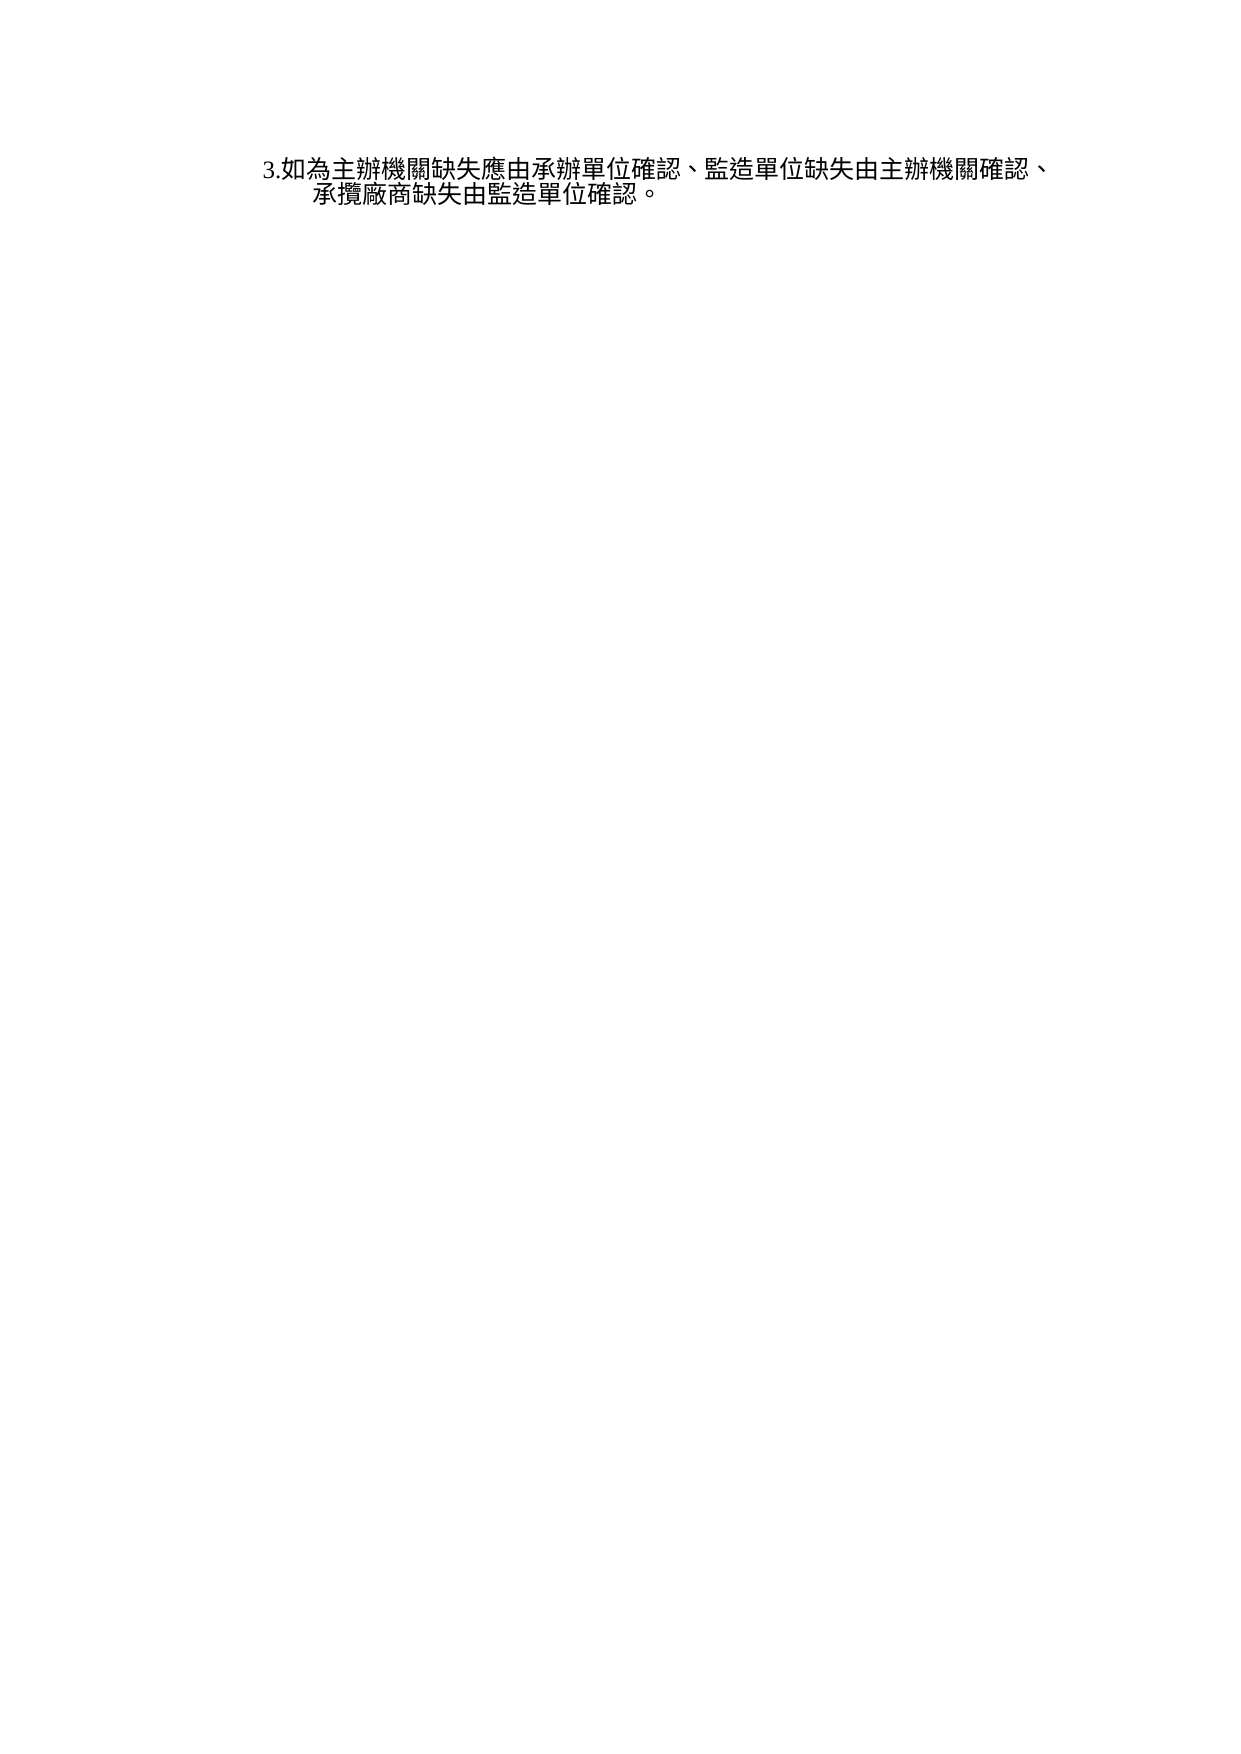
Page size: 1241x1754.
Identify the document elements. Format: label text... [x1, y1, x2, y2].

text 3.如為主辦機關缺失應由承辦單位確認、監造單位缺失由主辦機關確認、承攬廠商缺失由監造單位確認。 [237, 159, 1053, 209]
